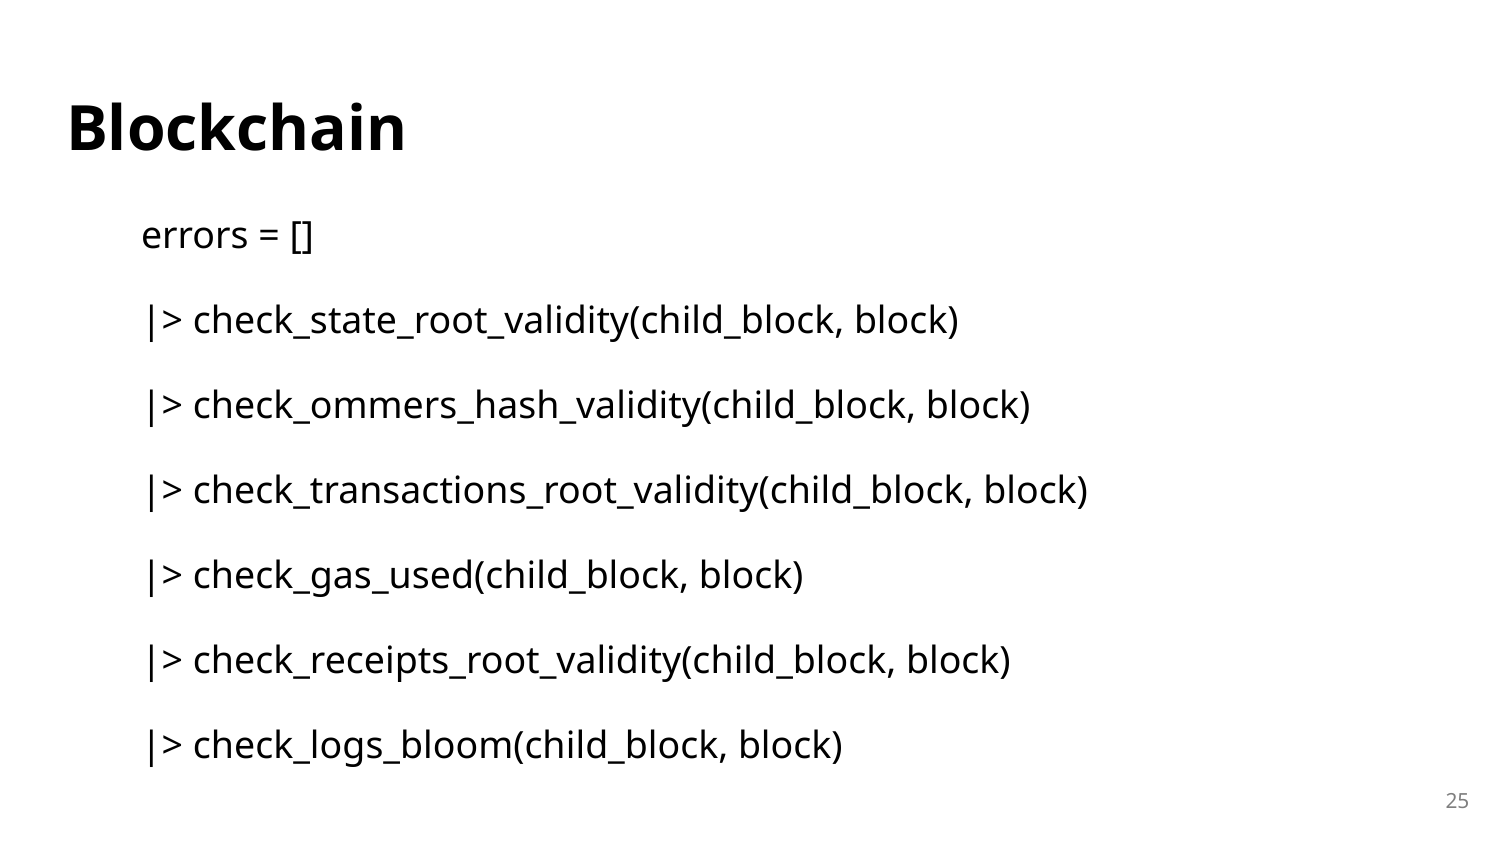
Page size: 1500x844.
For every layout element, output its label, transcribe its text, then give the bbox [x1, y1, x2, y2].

slide_number [1394, 769, 1484, 834]
title Blockchain [51, 72, 1449, 176]
list errors = [] |> check_state_root_validity(child_block, block) |> check_ommers_hash_validity(child_block, block) |> check_transactions_root_validity(child_block, block) |> check_gas_used(child_block, block) |> check_receipts_root_validity(child_block, block) |> check_logs_bloom(child_block, block) [51, 189, 1449, 750]
